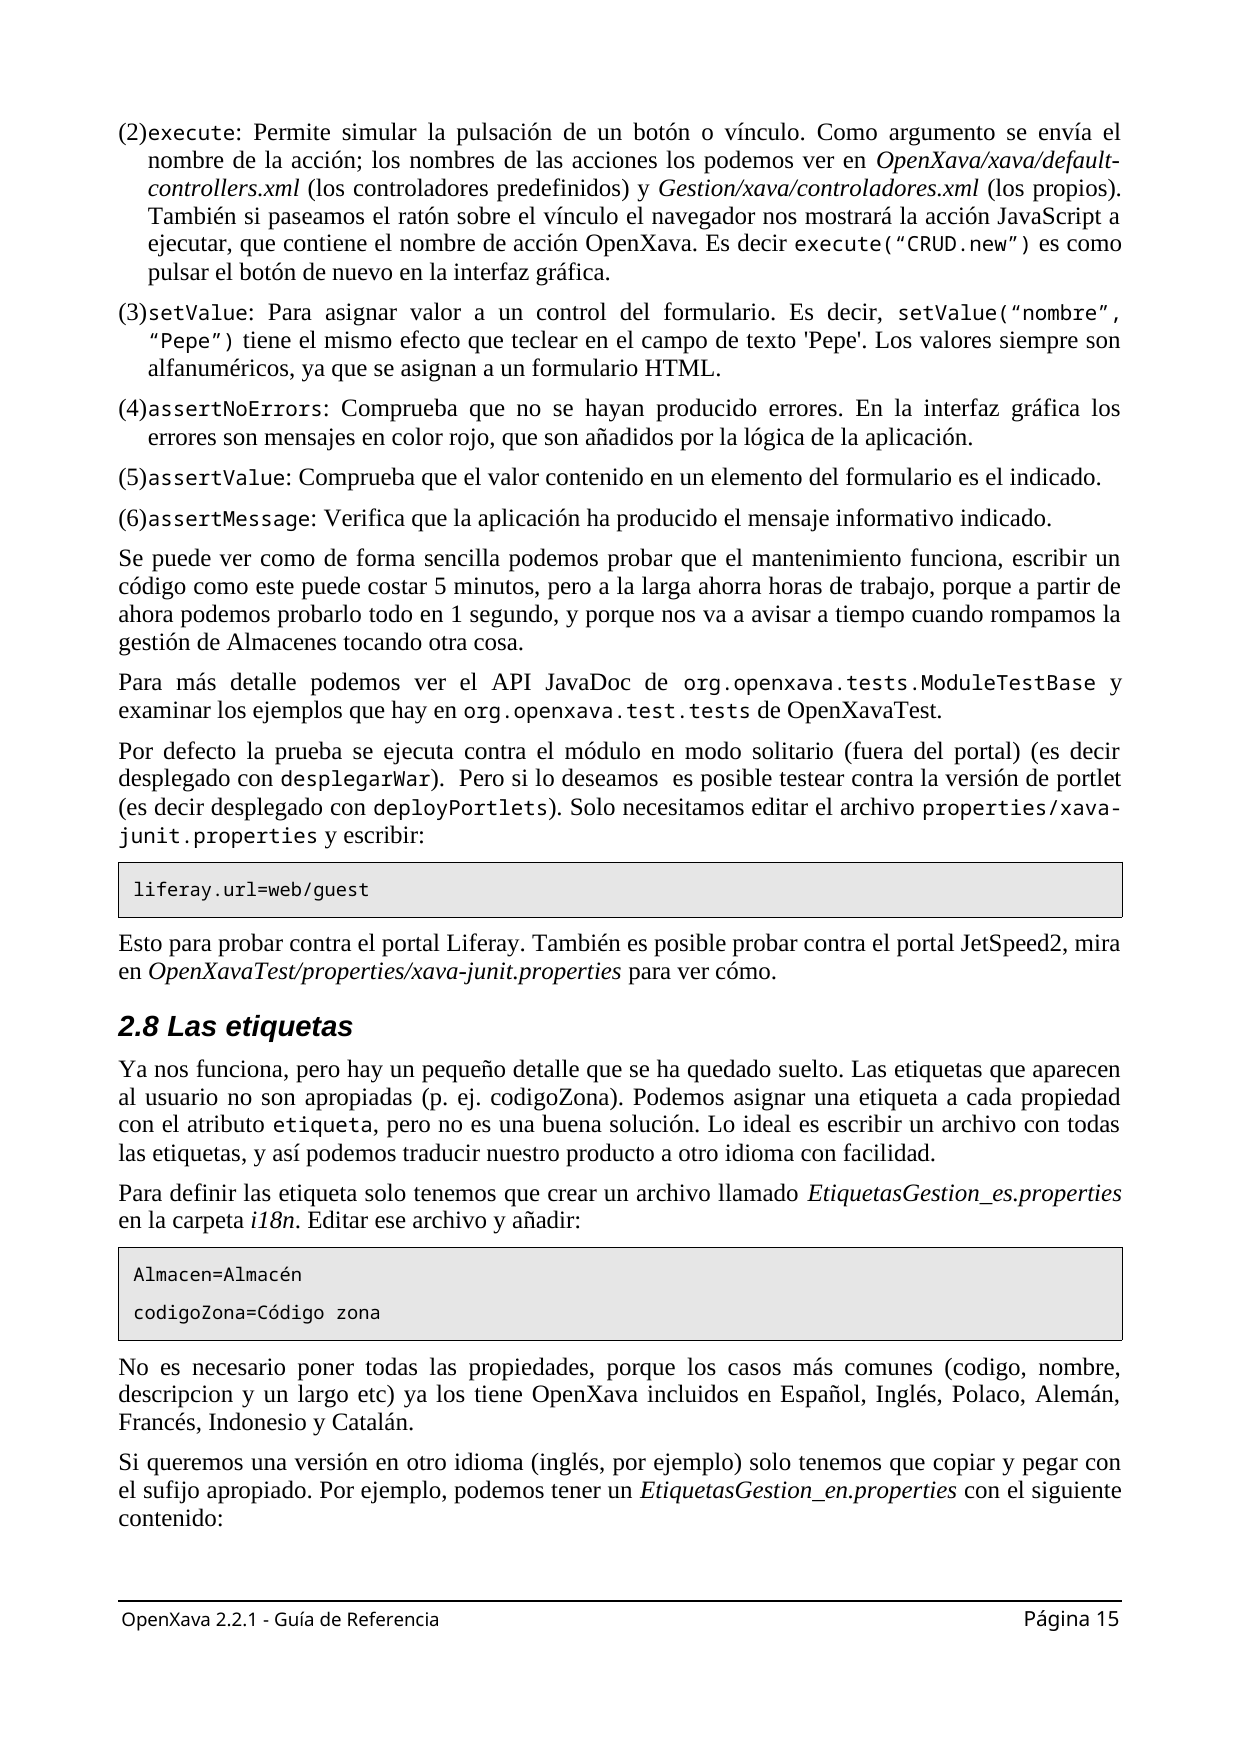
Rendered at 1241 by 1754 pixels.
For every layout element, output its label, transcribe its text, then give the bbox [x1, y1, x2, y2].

list assertNoErrors: Comprueba que no se hayan producido errores. En la interfaz gráfica los errores son mensajes en color rojo, que son añadidos por la lógica de la aplicación. [118, 394, 1122, 451]
text Si queremos una versión en otro idioma (inglés, por ejemplo) solo tenemos que copiar y pegar con el sufijo apropiado. Por ejemplo, podemos tener un EtiquetasGestion_en.properties con el siguiente contenido: [118, 1448, 1122, 1531]
list setValue: Para asignar valor a un control del formulario. Es decir, setValue(“nombre”, “Pepe”) tiene el mismo efecto que teclear en el campo de texto 'Pepe'. Los valores siempre son alfanuméricos, ya que se asignan a un formulario HTML. [118, 298, 1122, 382]
text Ya nos funciona, pero hay un pequeño detalle que se ha quedado suelto. Las etiquetas que aparecen al usuario no son apropiadas (p. ej. codigoZona). Podemos asignar una etiqueta a cada propiedad con el atributo etiqueta, pero no es una buena solución. Lo ideal es escribir un archivo con todas las etiquetas, y así podemos traducir nuestro producto a otro idioma con facilidad. [118, 1055, 1122, 1166]
text Por defecto la prueba se ejecuta contra el módulo en modo solitario (fuera del portal) (es decir desplegado con desplegarWar). Pero si lo deseamos es posible testear contra la versión de portlet (es decir desplegado con deployPortlets). Solo necesitamos editar el archivo properties/xava-junit.properties y escribir: [118, 737, 1122, 849]
list assertMessage: Verifica que la aplicación ha producido el mensaje informativo indicado. [118, 504, 1122, 532]
text Para definir las etiqueta solo tenemos que crear un archivo llamado EtiquetasGestion_es.properties en la carpeta i18n. Editar ese archivo y añadir: [118, 1179, 1122, 1234]
text Se puede ver como de forma sencilla podemos probar que el mantenimiento funciona, escribir un código como este puede costar 5 minutos, pero a la larga ahorra horas de trabajo, porque a partir de ahora podemos probarlo todo en 1 segundo, y porque nos va a avisar a tiempo cuando rompamos la gestión de Almacenes tocando otra cosa. [118, 544, 1122, 655]
text liferay.url=web/guest [119, 863, 1122, 917]
text Almacen=Almacén [119, 1248, 1122, 1285]
list execute: Permite simular la pulsación de un botón o vínculo. Como argumento se envía el nombre de la acción; los nombres de las acciones los podemos ver en OpenXava/xava/default-controllers.xml (los controladores predefinidos) y Gestion/xava/controladores.xml (los propios). También si paseamos el ratón sobre el vínculo el navegador nos mostrará la acción JavaScript a ejecutar, que contiene el nombre de acción OpenXava. Es decir execute(“CRUD.new”) es como pulsar el botón de nuevo en la interfaz gráfica. [118, 118, 1122, 285]
text Esto para probar contra el portal Liferay. También es posible probar contra el portal JetSpeed2, mira en OpenXavaTest/properties/xava-junit.properties para ver cómo. [118, 929, 1122, 985]
text Para más detalle podemos ver el API JavaDoc de org.openxava.tests.ModuleTestBase y examinar los ejemplos que hay en org.openxava.test.tests de OpenXavaTest. [118, 668, 1122, 724]
text No es necesario poner todas las propiedades, porque los casos más comunes (codigo, nombre, descripcion y un largo etc) ya los tiene OpenXava incluidos en Español, Inglés, Polaco, Alemán, Francés, Indonesio y Catalán. [118, 1353, 1122, 1436]
list assertValue: Comprueba que el valor contenido en un elemento del formulario es el indicado. [118, 463, 1122, 491]
subtitle Las etiquetas [118, 1010, 1122, 1043]
text codigoZona=Código zona [119, 1285, 1122, 1340]
